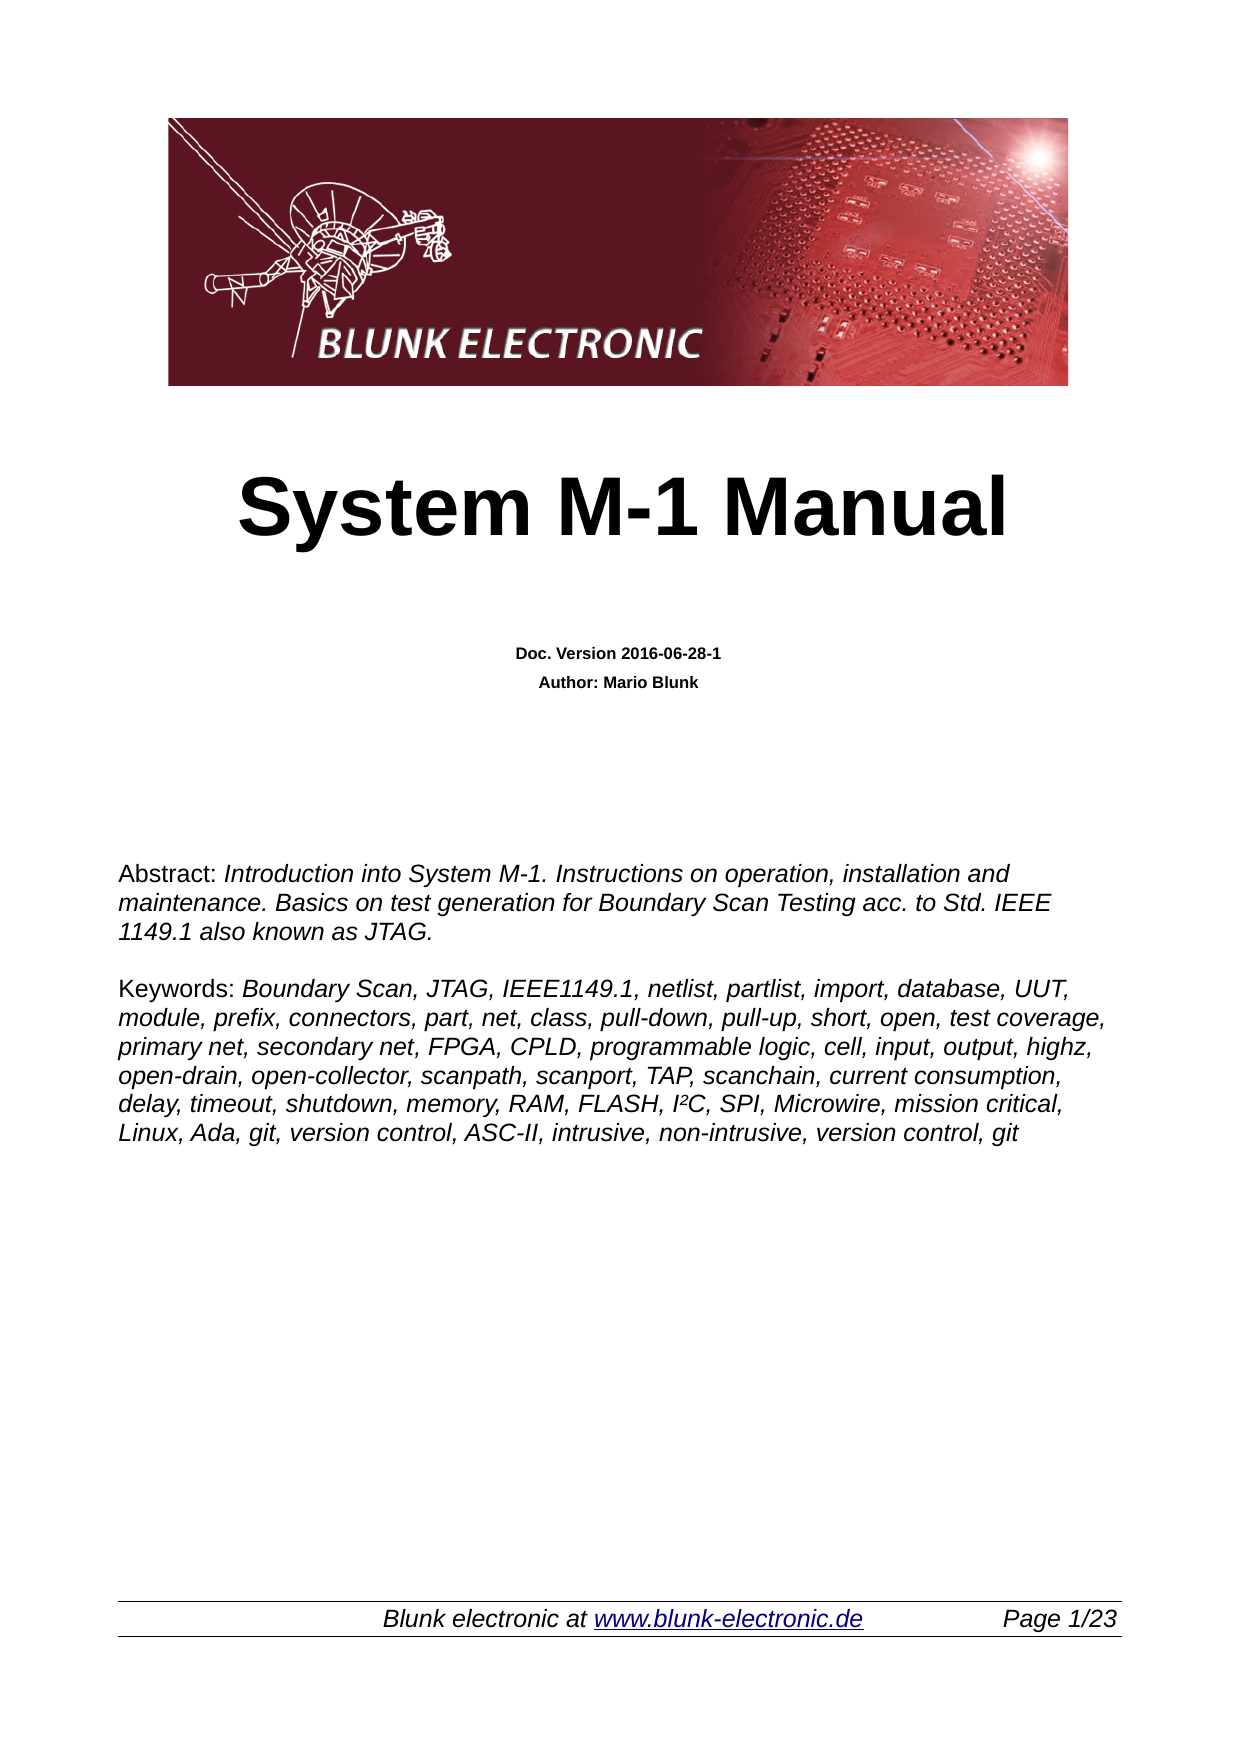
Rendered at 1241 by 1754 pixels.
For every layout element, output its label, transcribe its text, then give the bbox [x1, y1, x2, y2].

text Keywords: Boundary Scan, JTAG, IEEE1149.1, netlist, partlist, import, database, UUT, module, prefix, connectors, part, net, class, pull-down, pull-up, short, open, test coverage, primary net, secondary net, FPGA, CPLD, programmable logic, cell, input, output, highz, open-drain, open-collector, scanpath, scanport, TAP, scanchain, current consumption, delay, timeout, shutdown, memory, RAM, FLASH, I²C, SPI, Microwire, mission critical, Linux, Ada, git, version control, ASC-II, intrusive, non-intrusive, version control, git [118, 974, 1122, 1147]
table_header [118, 118, 167, 457]
table_header [1069, 118, 1122, 457]
table_cell System M-1 Manual Doc. Version 2016-06-28-1 Author: Mario Blunk [168, 457, 1069, 692]
text Abstract: Introduction into System M-1. Instructions on operation, installation and maintenance. Basics on test generation for Boundary Scan Testing acc. to Std. IEEE 1149.1 also known as JTAG. [118, 859, 1122, 946]
table_cell [1069, 457, 1122, 692]
table_header [168, 386, 1069, 457]
table_cell [118, 457, 167, 692]
picture [168, 118, 1069, 386]
